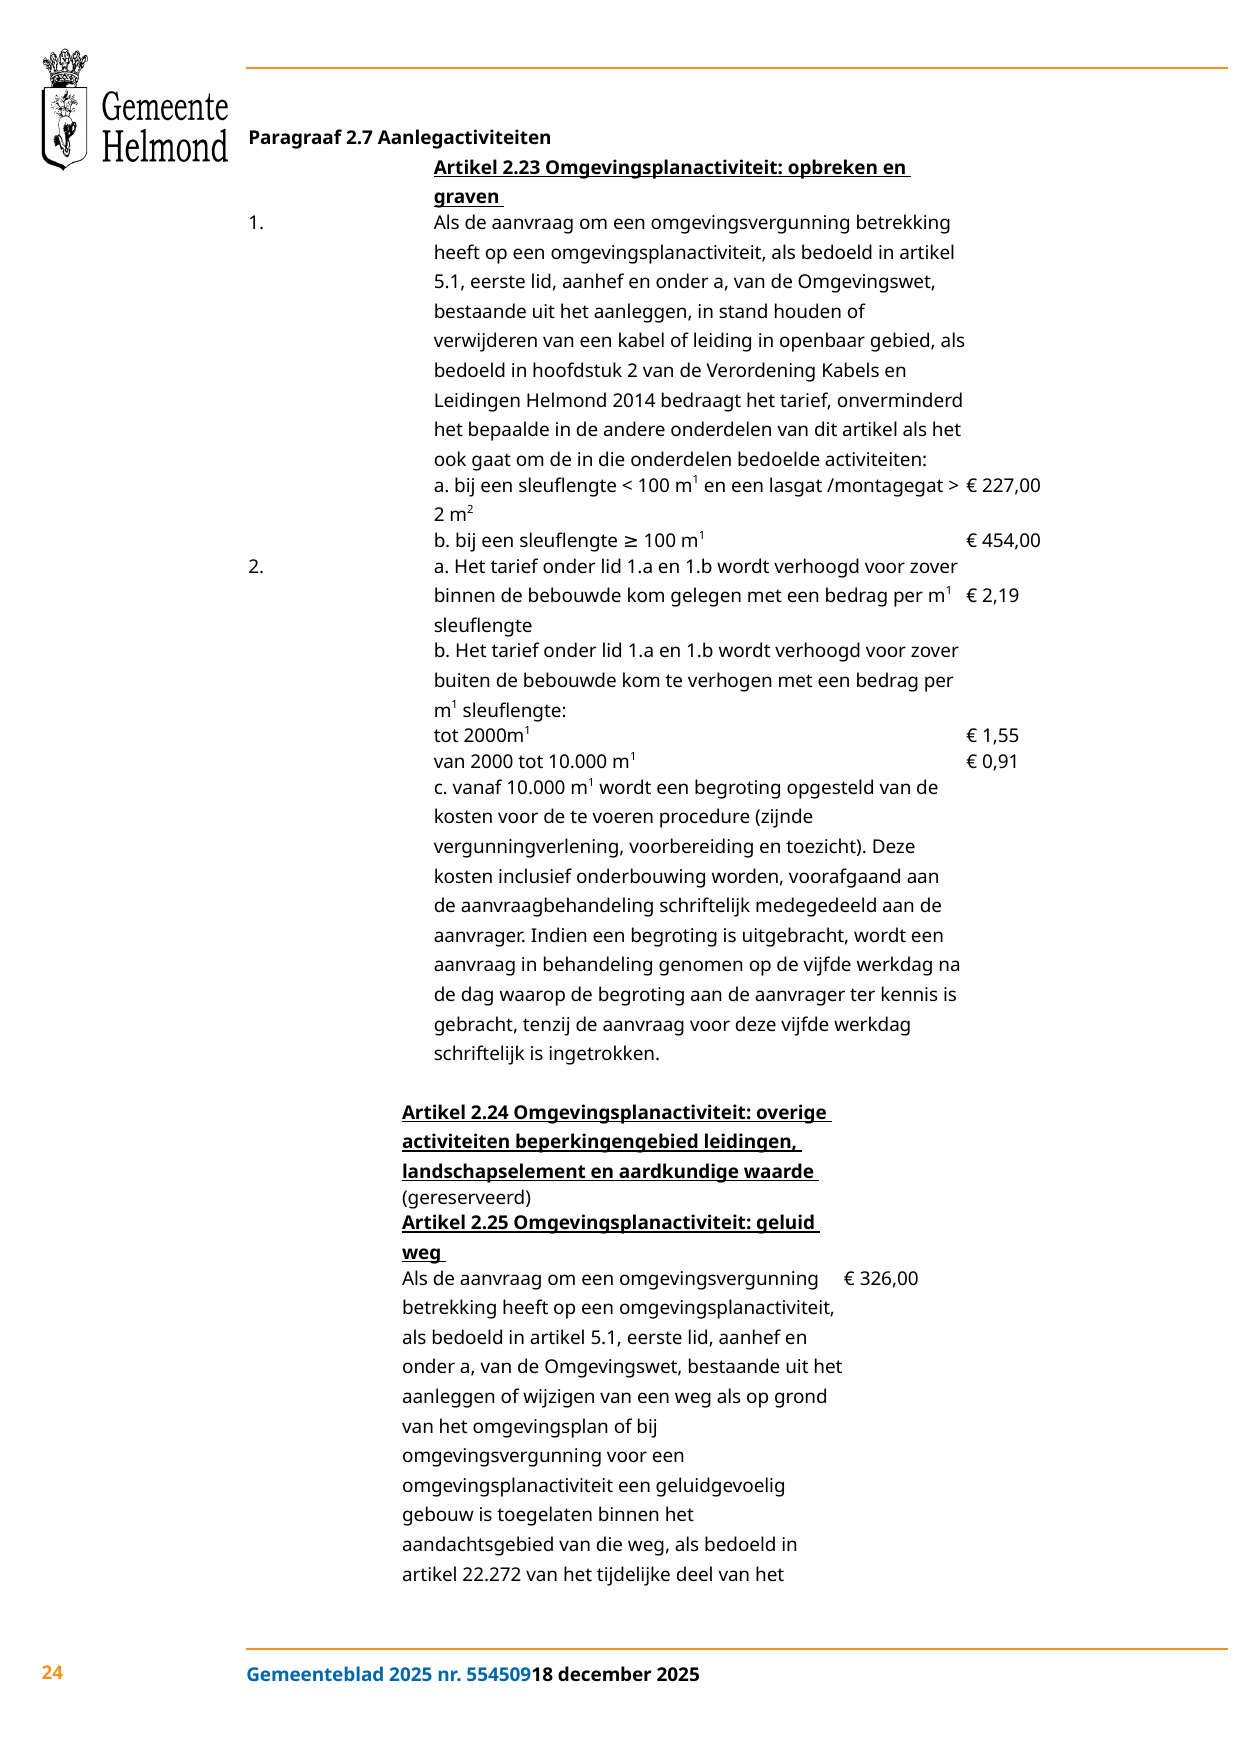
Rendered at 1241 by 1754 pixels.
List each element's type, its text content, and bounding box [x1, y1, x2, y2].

text Paragraaf 2.7 Aanlegactiviteiten [248, 124, 1152, 150]
table_cell [248, 527, 433, 553]
table_cell b. Het tarief onder lid 1.a en 1.b wordt verhoogd voor zover buiten de bebouwde kom te verhogen met een bedrag per m1 sleuflengte: [434, 638, 966, 723]
table_cell 2. [248, 553, 433, 638]
table_cell a. Het tarief onder lid 1.a en 1.b wordt verhoogd voor zover binnen de bebouwde kom gelegen met een bedrag per m1 sleuflengte [434, 553, 966, 638]
table_cell Als de aanvraag om een omgevingsvergunning betrekking heeft op een omgevingsplanactiviteit, als bedoeld in artikel 5.1, eerste lid, aanhef en onder a, van de Omgevingswet, bestaande uit het aanleggen of wijzigen van een weg als op grond van het omgevingsplan of bij omgevingsvergunning voor een omgevingsplanactiviteit een geluidgevoelig gebouw is toegelaten binnen het aandachtsgebied van die weg, als bedoeld in artikel 22.272 van het tijdelijke deel van het [402, 1265, 844, 1586]
table_header [248, 1099, 402, 1184]
table_cell € 227,00 [966, 472, 1152, 527]
table_cell [966, 209, 1152, 472]
table_cell [248, 638, 433, 723]
table_cell [844, 1184, 1152, 1209]
table_cell [966, 774, 1152, 1066]
table_cell [248, 748, 433, 774]
table_header [966, 154, 1152, 209]
table_cell [844, 1210, 998, 1265]
table_cell Artikel 2.25 Omgevingsplanactiviteit: geluid weg [402, 1210, 844, 1265]
table_cell € 2,19 [966, 553, 1152, 638]
table_cell € 326,00 [844, 1265, 1152, 1586]
table_cell van 2000 tot 10.000 m1 [434, 748, 966, 774]
table_cell (gereserveerd) [402, 1184, 844, 1209]
table_header Artikel 2.23 Omgevingsplanactiviteit: opbreken en graven [434, 154, 966, 209]
table_header [248, 154, 433, 209]
table_cell [966, 638, 1152, 723]
table_cell € 454,00 [966, 527, 1152, 553]
table_cell [248, 472, 433, 527]
table_header [844, 1099, 998, 1184]
table_cell b. bij een sleuflengte ≥ 100 m1 [434, 527, 966, 553]
table_cell [248, 1184, 402, 1209]
table_cell 1. [248, 209, 433, 472]
table_cell [248, 723, 433, 748]
table_cell [248, 774, 433, 1066]
table_cell Als de aanvraag om een omgevingsvergunning betrekking heeft op een omgevingsplanactiviteit, als bedoeld in artikel 5.1, eerste lid, aanhef en onder a, van de Omgevingswet, bestaande uit het aanleggen, in stand houden of verwijderen van een kabel of leiding in openbaar gebied, als bedoeld in hoofdstuk 2 van de Verordening Kabels en Leidingen Helmond 2014 bedraagt het tarief, onverminderd het bepaalde in de andere onderdelen van dit artikel als het ook gaat om de in die onderdelen bedoelde activiteiten: [434, 209, 966, 472]
table_cell [248, 1265, 402, 1586]
table_cell € 1,55 [966, 723, 1152, 748]
table_cell c. vanaf 10.000 m1 wordt een begroting opgesteld van de kosten voor de te voeren procedure (zijnde vergunningverlening, voorbereiding en toezicht). Deze kosten inclusief onderbouwing worden, voorafgaand aan de aanvraagbehandeling schriftelijk medegedeeld aan de aanvrager. Indien een begroting is uitgebracht, wordt een aanvraag in behandeling genomen op de vijfde werkdag na de dag waarop de begroting aan de aanvrager ter kennis is gebracht, tenzij de aanvraag voor deze vijfde werkdag schriftelijk is ingetrokken. [434, 774, 966, 1066]
table_cell a. bij een sleuflengte < 100 m1 en een lasgat /montagegat > 2 m2 [434, 472, 966, 527]
table_cell tot 2000m1 [434, 723, 966, 748]
picture [41, 47, 231, 172]
table_cell [248, 1210, 402, 1265]
table_header Artikel 2.24 Omgevingsplanactiviteit: overige activiteiten beperkingengebied leidingen, landschapselement en aardkundige waarde [402, 1099, 844, 1184]
table_cell € 0,91 [966, 748, 1152, 774]
